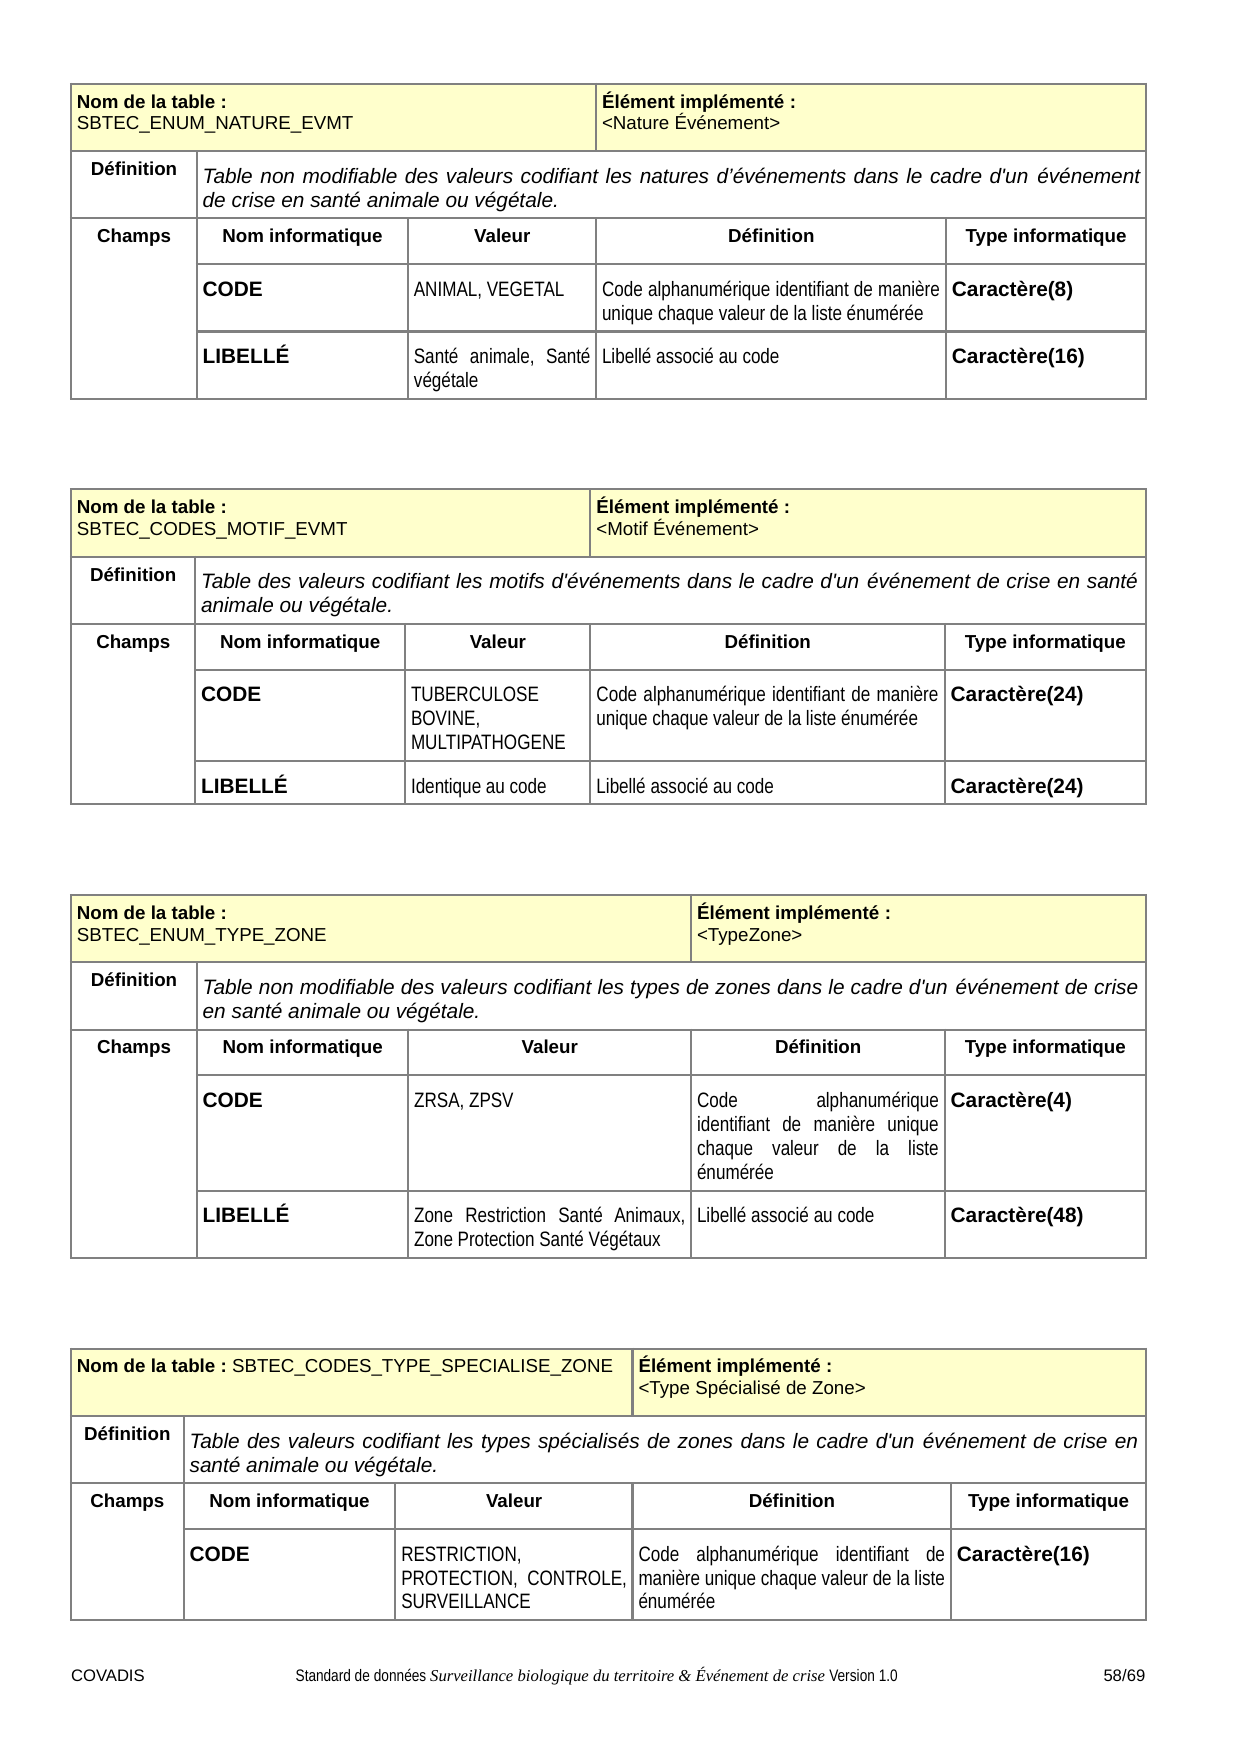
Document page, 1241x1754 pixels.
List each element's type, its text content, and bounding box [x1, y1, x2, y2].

table_cell Nom informatique [198, 1031, 407, 1074]
table_cell Nom informatique [198, 219, 407, 263]
table_cell Type informatique [947, 219, 1145, 263]
table_cell CODE [198, 1076, 407, 1189]
table_cell Définition [72, 558, 194, 623]
table_cell Définition [692, 1031, 944, 1074]
table_cell Caractère(24) [946, 671, 1145, 760]
table_cell Caractère(24) [946, 762, 1145, 803]
table_cell Caractère(16) [947, 333, 1145, 398]
table_cell TUBERCULOSE BOVINE, MULTIPATHOGENE [406, 671, 589, 760]
table_cell Code alphanumérique identifiant de manière unique chaque valeur de la liste énumérée [634, 1530, 950, 1619]
table_header Nom de la table : SBTEC_CODES_TYPE_SPECIALISE_ZONE [72, 1350, 631, 1415]
table_cell ANIMAL, VEGETAL [409, 265, 595, 330]
table_cell CODE [196, 671, 404, 760]
table_cell ZRSA, ZPSV [409, 1076, 690, 1189]
table_cell Table des valeurs codifiant les types spécialisés de zones dans le cadre d'un événement de crise en santé animale ou végétale. [185, 1417, 1145, 1482]
table_cell Nom informatique [185, 1484, 394, 1528]
table_cell Type informatique [946, 1031, 1145, 1074]
table_cell Santé animale, Santé végétale [409, 333, 595, 398]
table_cell Définition [634, 1484, 950, 1528]
table_cell Valeur [409, 219, 595, 263]
table_cell Valeur [409, 1031, 690, 1074]
table_cell Table des valeurs codifiant les motifs d'événements dans le cadre d'un événement de crise en santé animale ou végétale. [196, 558, 1145, 623]
table_cell RESTRICTION, PROTECTION, CONTROLE, SURVEILLANCE [396, 1530, 631, 1619]
table_cell Nom informatique [196, 625, 404, 668]
table_cell Champs [72, 1031, 196, 1257]
table_header Nom de la table : SBTEC_CODES_MOTIF_EVMT [72, 490, 589, 556]
table_cell Table non modifiable des valeurs codifiant les natures d’événements dans le cadre d'un événement de crise en santé animale ou végétale. [198, 152, 1145, 217]
table_cell Champs [72, 625, 194, 803]
table_cell Définition [72, 152, 196, 217]
table_cell Code alphanumérique identifiant de manière unique chaque valeur de la liste énumérée [692, 1076, 944, 1189]
table_cell Définition [597, 219, 945, 263]
table_cell Caractère(48) [946, 1192, 1145, 1257]
table_cell Valeur [396, 1484, 631, 1528]
table_cell Code alphanumérique identifiant de manière unique chaque valeur de la liste énumérée [591, 671, 944, 760]
table_cell LIBELLÉ [198, 1192, 407, 1257]
table_cell Caractère(8) [947, 265, 1145, 330]
table_header Nom de la table : SBTEC_ENUM_NATURE_EVMT [72, 85, 595, 150]
table_cell Code alphanumérique identifiant de manière unique chaque valeur de la liste énumérée [597, 265, 945, 330]
table_cell Table non modifiable des valeurs codifiant les types de zones dans le cadre d'un événement de crise en santé animale ou végétale. [198, 963, 1145, 1028]
table_cell Champs [72, 1484, 183, 1619]
table_header Élément implémenté : <Type Spécialisé de Zone> [634, 1350, 1145, 1415]
table_header Élément implémenté : <TypeZone> [692, 896, 1145, 961]
table_cell LIBELLÉ [198, 333, 407, 398]
table_cell Définition [591, 625, 944, 668]
table_cell Libellé associé au code [597, 333, 945, 398]
table_cell Champs [72, 219, 196, 398]
table_cell Définition [72, 963, 196, 1028]
table_cell CODE [198, 265, 407, 330]
table_cell Caractère(4) [946, 1076, 1145, 1189]
table_cell CODE [185, 1530, 394, 1619]
table_cell LIBELLÉ [196, 762, 404, 803]
table_header Élément implémenté : <Motif Événement> [591, 490, 1145, 556]
table_cell Identique au code [406, 762, 589, 803]
table_cell Valeur [406, 625, 589, 668]
table_cell Type informatique [952, 1484, 1145, 1528]
table_header Nom de la table : SBTEC_ENUM_TYPE_ZONE [72, 896, 690, 961]
table_cell Zone Restriction Santé Animaux, Zone Protection Santé Végétaux [409, 1192, 690, 1257]
table_cell Libellé associé au code [591, 762, 944, 803]
table_cell Libellé associé au code [692, 1192, 944, 1257]
table_header Élément implémenté : <Nature Événement> [597, 85, 1145, 150]
table_cell Définition [72, 1417, 183, 1482]
table_cell Caractère(16) [952, 1530, 1145, 1619]
table_cell Type informatique [946, 625, 1145, 668]
